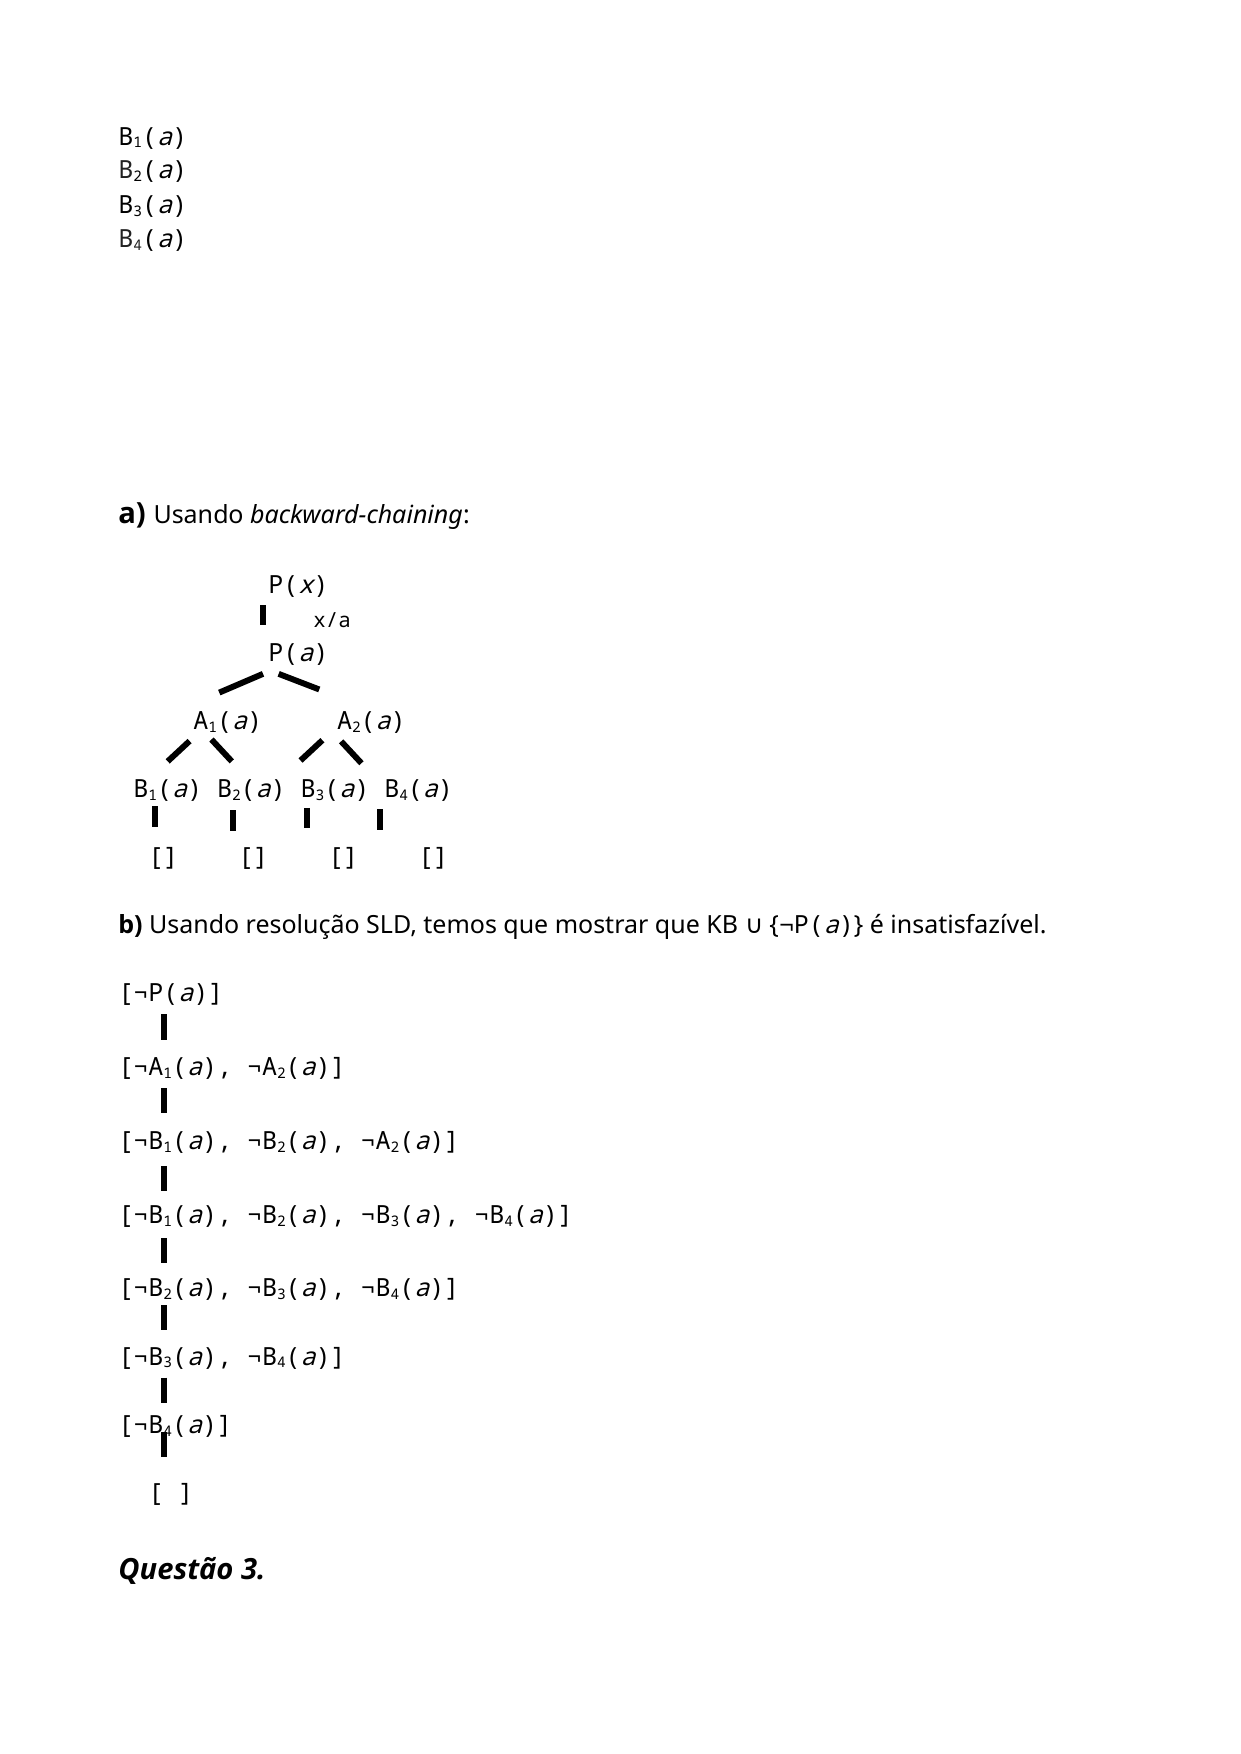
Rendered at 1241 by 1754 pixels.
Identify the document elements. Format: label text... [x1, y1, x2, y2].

text B2(a) [118, 152, 1122, 186]
text B4(a) [118, 220, 1122, 254]
text [¬B4(a)] [118, 1406, 1122, 1440]
text [¬A1(a), ¬A2(a)] [118, 1049, 1122, 1083]
text [¬B1(a), ¬B2(a), ¬A2(a)] [118, 1122, 1122, 1157]
text B1(a) B2(a) B3(a) B4(a) [118, 771, 1122, 805]
text [¬B1(a), ¬B2(a), ¬B3(a), ¬B4(a)] [118, 1196, 1122, 1230]
text [ ] [118, 1474, 1122, 1508]
text P(a) [118, 634, 1122, 668]
text [¬B2(a), ¬B3(a), ¬B4(a)] [118, 1270, 1122, 1304]
text A1(a) A2(a) [118, 702, 1122, 737]
text b) Usando resolução SLD, temos que mostrar que KB ∪ {¬P(a)} é insatisfazível. [118, 907, 1122, 941]
text a) Usando backward-chaining: [118, 492, 1122, 532]
text P(x) [118, 566, 1122, 600]
text B1(a) [118, 118, 1122, 152]
text [] [] [] [] [118, 839, 1122, 873]
text [¬B3(a), ¬B4(a)] [118, 1338, 1122, 1372]
text B3(a) [118, 186, 1122, 220]
text [¬P(a)] [118, 975, 1122, 1009]
text Questão 3. [118, 1548, 1122, 1588]
text x/a [118, 600, 1122, 634]
